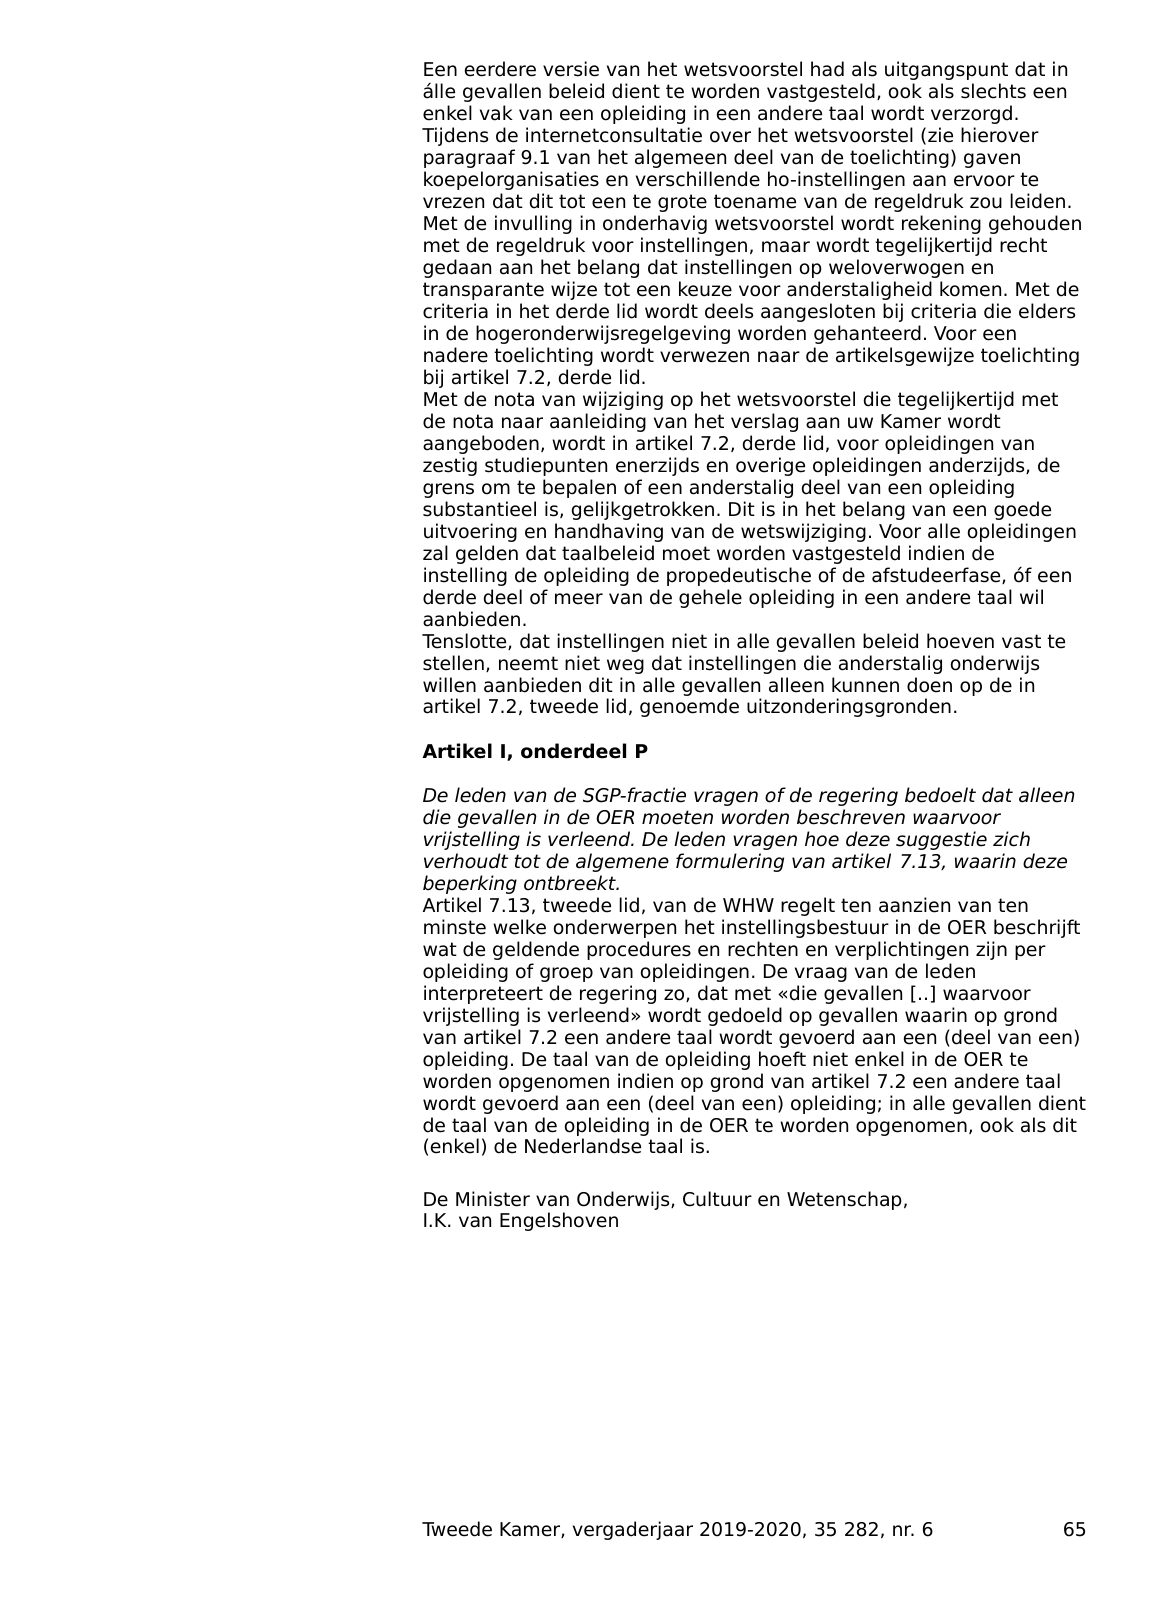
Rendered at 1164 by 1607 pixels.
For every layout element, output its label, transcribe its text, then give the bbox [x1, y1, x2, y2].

text Een eerdere versie van het wetsvoorstel had als uitgangspunt dat in álle gevallen beleid dient te worden vastgesteld, ook als slechts een enkel vak van een opleiding in een andere taal wordt verzorgd. Tijdens de internetconsultatie over het wetsvoorstel (zie hierover paragraaf 9.1 van het algemeen deel van de toelichting) gaven koepelorganisaties en verschillende ho-instellingen aan ervoor te vrezen dat dit tot een te grote toename van de regeldruk zou leiden. Met de invulling in onderhavig wetsvoorstel wordt rekening gehouden met de regeldruk voor instellingen, maar wordt tegelijkertijd recht gedaan aan het belang dat instellingen op weloverwogen en transparante wijze tot een keuze voor anderstaligheid komen. Met de criteria in het derde lid wordt deels aangesloten bij criteria die elders in de hogeronderwijsregelgeving worden gehanteerd. Voor een nadere toelichting wordt verwezen naar de artikelsgewijze toelichting bij artikel 7.2, derde lid. [422, 59, 1087, 389]
text Artikel 7.13, tweede lid, van de WHW regelt ten aanzien van ten minste welke onderwerpen het instellingsbestuur in de OER beschrijft wat de geldende procedures en rechten en verplichtingen zijn per opleiding of groep van opleidingen. De vraag van de leden interpreteert de regering zo, dat met «die gevallen [..] waarvoor vrijstelling is verleend» wordt gedoeld op gevallen waarin op grond van artikel 7.2 een andere taal wordt gevoerd aan een (deel van een) opleiding. De taal van de opleiding hoeft niet enkel in de OER te worden opgenomen indien op grond van artikel 7.2 een andere taal wordt gevoerd aan een (deel van een) opleiding; in alle gevallen dient de taal van de opleiding in de OER te worden opgenomen, ook als dit (enkel) de Nederlandse taal is. [422, 895, 1087, 1158]
text De leden van de SGP-fractie vragen of de regering bedoelt dat alleen die gevallen in de OER moeten worden beschreven waarvoor vrijstelling is verleend. De leden vragen hoe deze suggestie zich verhoudt tot de algemene formulering van artikel 7.13, waarin deze beperking ontbreekt. [422, 785, 1087, 895]
text Tenslotte, dat instellingen niet in alle gevallen beleid hoeven vast te stellen, neemt niet weg dat instellingen die anderstalig onderwijs willen aanbieden dit in alle gevallen alleen kunnen doen op de in artikel 7.2, tweede lid, genoemde uitzonderingsgronden. [422, 631, 1087, 718]
text De Minister van Onderwijs, Cultuur en Wetenschap, I.K. van Engelshoven [422, 1188, 1087, 1232]
subtitle Artikel I, onderdeel P [422, 741, 1087, 763]
text Met de nota van wijziging op het wetsvoorstel die tegelijkertijd met de nota naar aanleiding van het verslag aan uw Kamer wordt aangeboden, wordt in artikel 7.2, derde lid, voor opleidingen van zestig studiepunten enerzijds en overige opleidingen anderzijds, de grens om te bepalen of een anderstalig deel van een opleiding substantieel is, gelijkgetrokken. Dit is in het belang van een goede uitvoering en handhaving van de wetswijziging. Voor alle opleidingen zal gelden dat taalbeleid moet worden vastgesteld indien de instelling de opleiding de propedeutische of de afstudeerfase, óf een derde deel of meer van de gehele opleiding in een andere taal wil aanbieden. [422, 389, 1087, 631]
